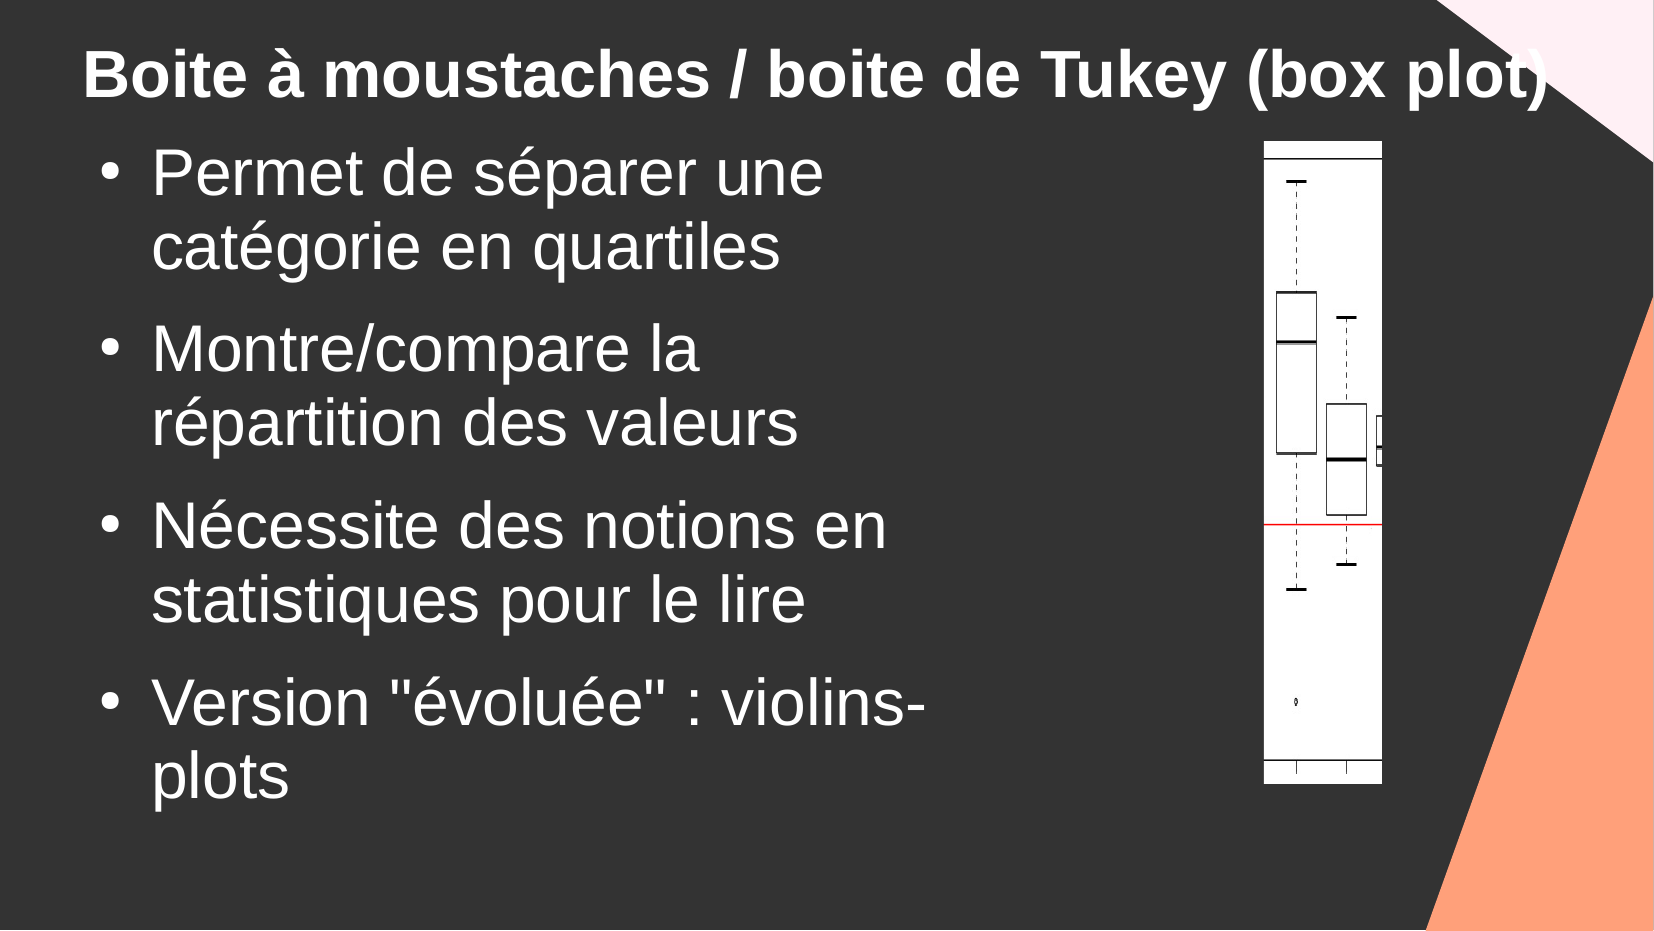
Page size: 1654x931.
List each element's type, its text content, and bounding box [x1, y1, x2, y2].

text_box [1425, 294, 1654, 931]
title Boite à moustaches / boite de Tukey (box plot) [82, 37, 1571, 115]
list Permet de séparer une catégorie en quartiles Montre/compare la répartition des valeurs Nécessite des notions en statistiques pour le lire Version "évoluée" : violins-plots [80, 135, 957, 815]
text_box [1436, 0, 1654, 163]
picture [1263, 141, 1382, 784]
